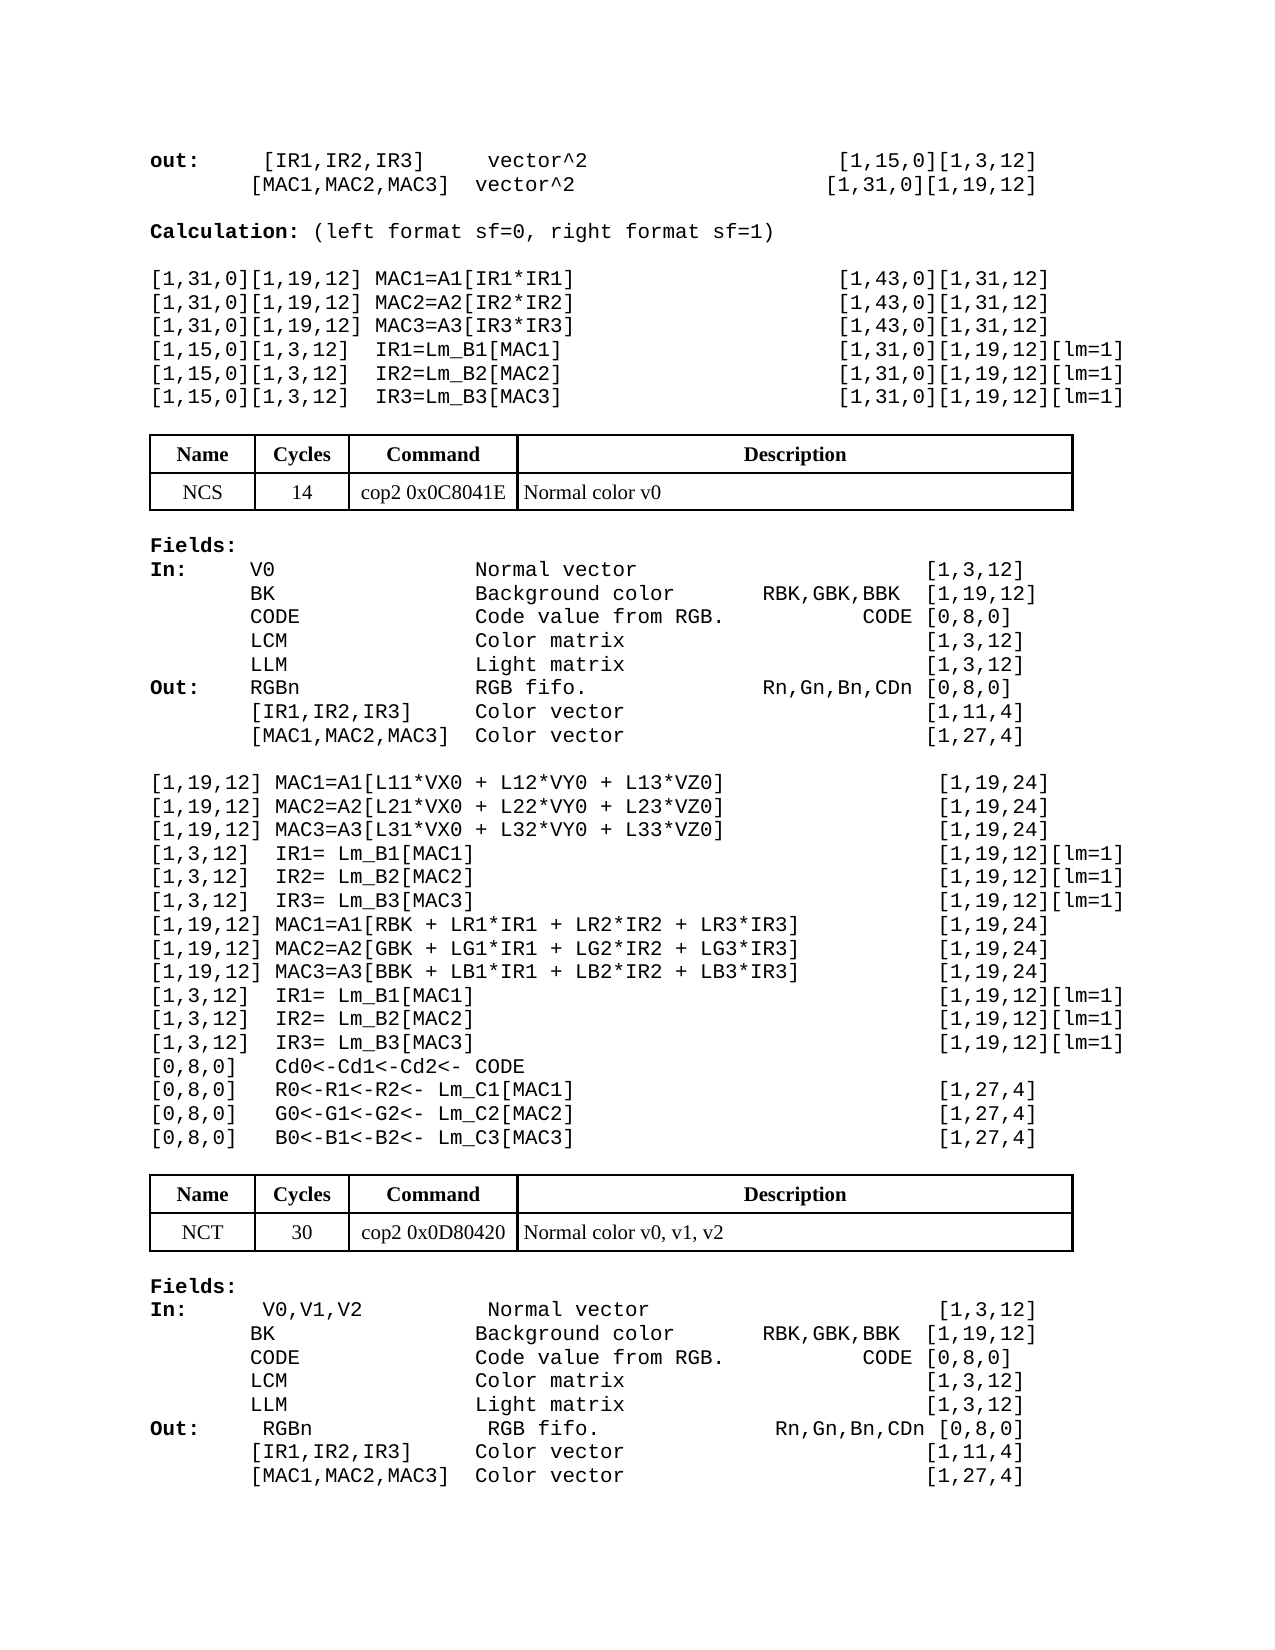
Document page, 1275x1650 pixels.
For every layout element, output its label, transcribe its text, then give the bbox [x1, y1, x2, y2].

text [1,3,12] IR2= Lm_B2[MAC2] [1,19,12][lm=1] [150, 1008, 1125, 1032]
text [1,19,12] MAC3=A3[L31*VX0 + L32*VY0 + L33*VZ0] [1,19,24] [150, 819, 1125, 843]
text out: [IR1,IR2,IR3] vector^2 [1,15,0][1,3,12] [150, 150, 1125, 174]
table_header Name [151, 436, 254, 472]
text [0,8,0] B0<-B1<-B2<- Lm_C3[MAC3] [1,27,4] [150, 1127, 1125, 1150]
text [1,19,12] MAC2=A2[GBK + LG1*IR1 + LG2*IR2 + LG3*IR3] [1,19,24] [150, 937, 1125, 961]
text BK Background color RBK,GBK,BBK [1,19,12] [150, 583, 1125, 606]
text [1,3,12] IR3= Lm_B3[MAC3] [1,19,12][lm=1] [150, 1032, 1125, 1056]
text [MAC1,MAC2,MAC3] vector^2 [1,31,0][1,19,12] [150, 174, 1125, 197]
text Out: RGBn RGB fifo. Rn,Gn,Bn,CDn [0,8,0] [150, 1418, 1125, 1441]
text [1,3,12] IR1= Lm_B1[MAC1] [1,19,12][lm=1] [150, 985, 1125, 1008]
text [1,19,12] MAC1=A1[RBK + LR1*IR1 + LR2*IR2 + LR3*IR3] [1,19,24] [150, 914, 1125, 937]
text [1,3,12] IR3= Lm_B3[MAC3] [1,19,12][lm=1] [150, 890, 1125, 914]
text [1,31,0][1,19,12] MAC1=A1[IR1*IR1] [1,43,0][1,31,12] [150, 268, 1125, 292]
text [0,8,0] Cd0<-Cd1<-Cd2<- CODE [150, 1056, 1125, 1079]
table_header Description [519, 1176, 1071, 1212]
text [1,19,12] MAC2=A2[L21*VX0 + L22*VY0 + L23*VZ0] [1,19,24] [150, 796, 1125, 819]
table_header Command [350, 436, 516, 472]
text [1,15,0][1,3,12] IR2=Lm_B2[MAC2] [1,31,0][1,19,12][lm=1] [150, 363, 1125, 386]
table_header Cycles [256, 436, 348, 472]
text Out: RGBn RGB fifo. Rn,Gn,Bn,CDn [0,8,0] [150, 677, 1125, 701]
text CODE Code value from RGB. CODE [0,8,0] [150, 606, 1125, 630]
table_cell NCS [151, 474, 254, 509]
text LCM Color matrix [1,3,12] [150, 630, 1125, 654]
table_cell NCT [151, 1214, 254, 1249]
text [1,15,0][1,3,12] IR1=Lm_B1[MAC1] [1,31,0][1,19,12][lm=1] [150, 339, 1125, 363]
table_cell Normal color v0, v1, v2 [519, 1214, 1071, 1249]
table_header Name [151, 1176, 254, 1212]
text [1,3,12] IR2= Lm_B2[MAC2] [1,19,12][lm=1] [150, 867, 1125, 890]
text [0,8,0] G0<-G1<-G2<- Lm_C2[MAC2] [1,27,4] [150, 1103, 1125, 1127]
text BK Background color RBK,GBK,BBK [1,19,12] [150, 1323, 1125, 1347]
text [1,15,0][1,3,12] IR3=Lm_B3[MAC3] [1,31,0][1,19,12][lm=1] [150, 386, 1125, 410]
table_cell cop2 0x0C8041E [350, 474, 516, 509]
text Calculation: (left format sf=0, right format sf=1) [150, 221, 1125, 244]
text In: V0,V1,V2 Normal vector [1,3,12] [150, 1299, 1125, 1323]
text [MAC1,MAC2,MAC3] Color vector [1,27,4] [150, 725, 1125, 748]
text [1,19,12] MAC3=A3[BBK + LB1*IR1 + LB2*IR2 + LB3*IR3] [1,19,24] [150, 961, 1125, 985]
text LLM Light matrix [1,3,12] [150, 1394, 1125, 1418]
text [IR1,IR2,IR3] Color vector [1,11,4] [150, 701, 1125, 725]
text [0,8,0] R0<-R1<-R2<- Lm_C1[MAC1] [1,27,4] [150, 1079, 1125, 1103]
text [1,31,0][1,19,12] MAC3=A3[IR3*IR3] [1,43,0][1,31,12] [150, 316, 1125, 339]
table_header Cycles [256, 1176, 348, 1212]
text [1,31,0][1,19,12] MAC2=A2[IR2*IR2] [1,43,0][1,31,12] [150, 292, 1125, 316]
table_header Description [519, 436, 1071, 472]
table_cell cop2 0x0D80420 [350, 1214, 516, 1249]
text Fields: [150, 536, 1125, 559]
table_cell 30 [256, 1214, 348, 1249]
table_header Command [350, 1176, 516, 1212]
table_cell 14 [256, 474, 348, 509]
text In: V0 Normal vector [1,3,12] [150, 559, 1125, 583]
text [1,3,12] IR1= Lm_B1[MAC1] [1,19,12][lm=1] [150, 843, 1125, 867]
table_cell Normal color v0 [519, 474, 1071, 509]
text LLM Light matrix [1,3,12] [150, 654, 1125, 677]
text Fields: [150, 1276, 1125, 1299]
text [1,19,12] MAC1=A1[L11*VX0 + L12*VY0 + L13*VZ0] [1,19,24] [150, 772, 1125, 796]
text [IR1,IR2,IR3] Color vector [1,11,4] [150, 1441, 1125, 1465]
text CODE Code value from RGB. CODE [0,8,0] [150, 1347, 1125, 1370]
text LCM Color matrix [1,3,12] [150, 1370, 1125, 1394]
text [MAC1,MAC2,MAC3] Color vector [1,27,4] [150, 1465, 1125, 1488]
